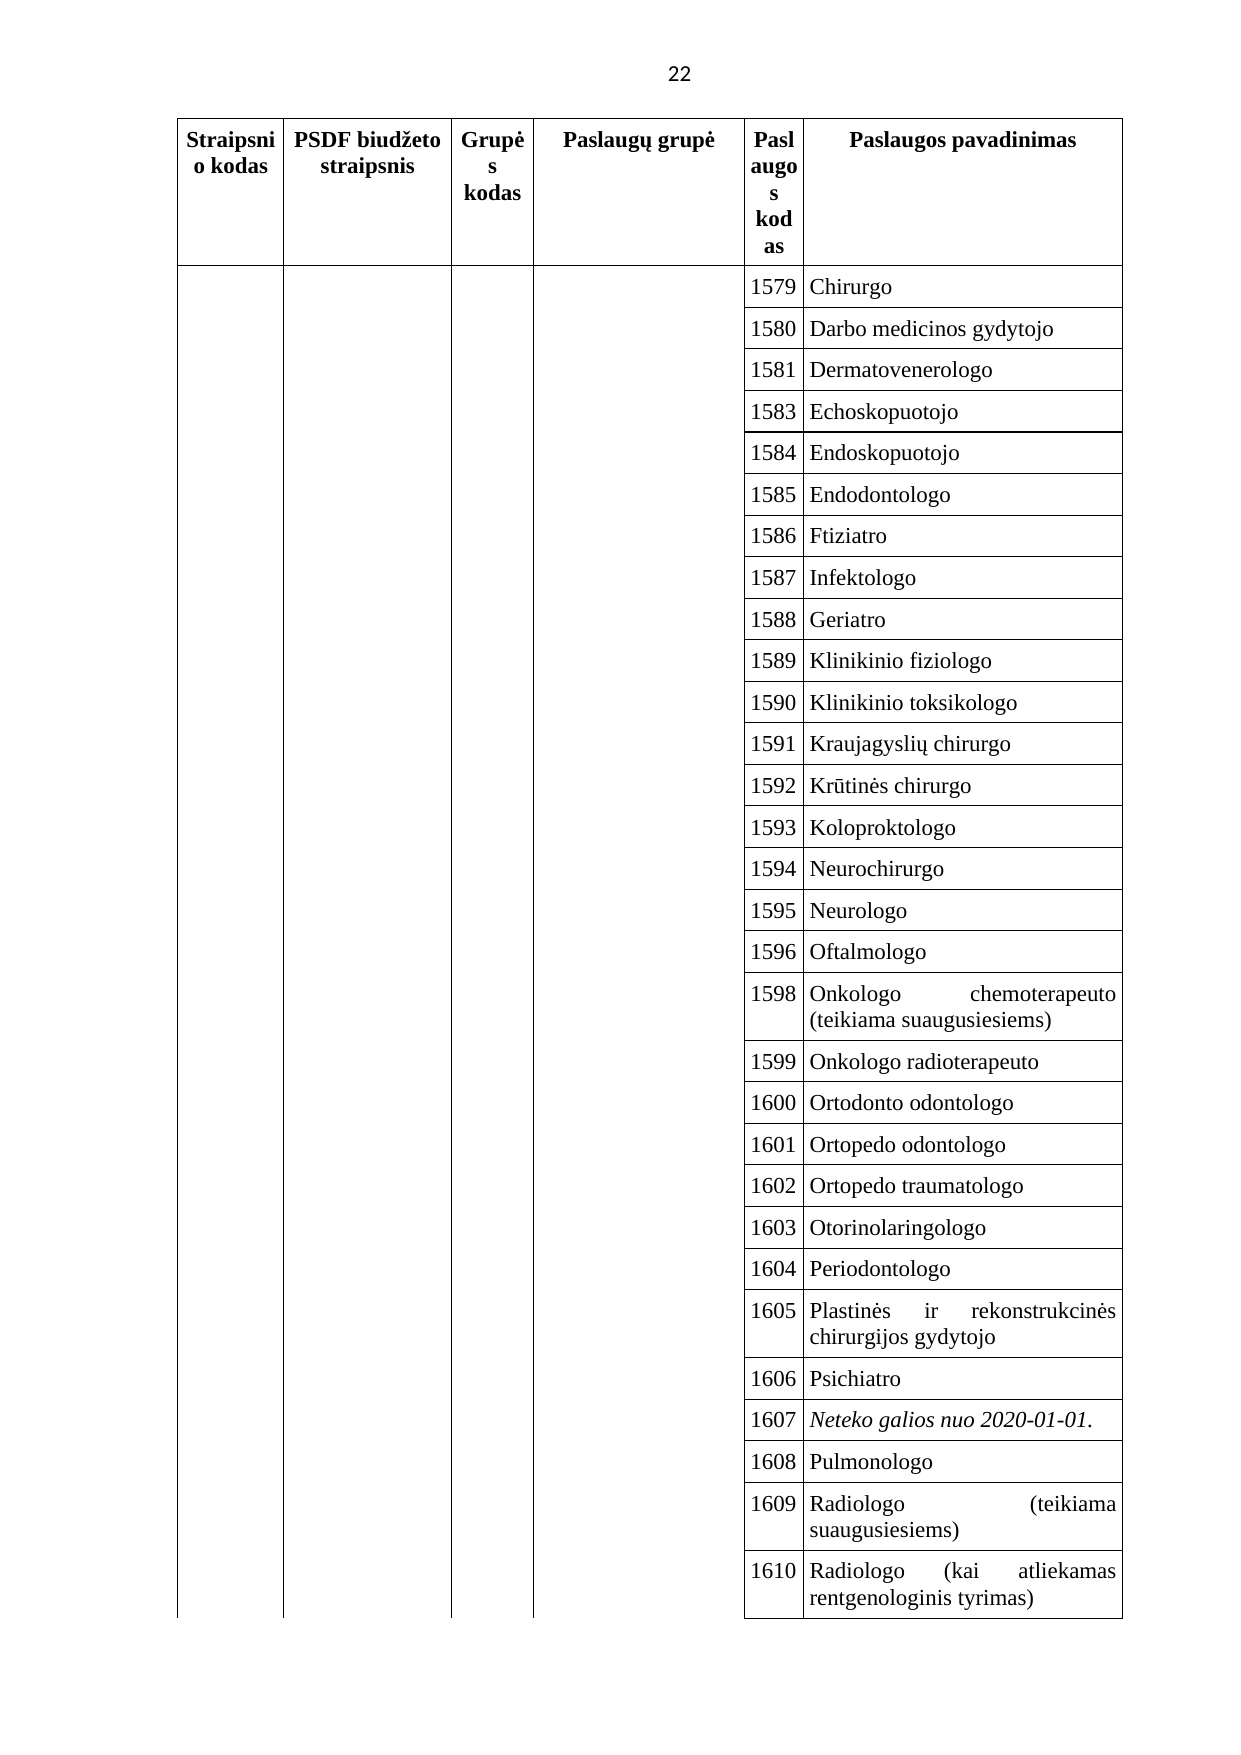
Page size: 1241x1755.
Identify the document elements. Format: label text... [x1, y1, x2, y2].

table_cell [452, 1357, 533, 1398]
table_cell [284, 764, 451, 805]
table_cell [178, 515, 283, 556]
table_cell Koloproktologo [804, 806, 1122, 847]
table_cell [452, 1289, 533, 1357]
table_cell [178, 431, 283, 473]
table_cell 1593 [745, 806, 803, 847]
table_cell [534, 515, 744, 556]
table_cell [178, 1040, 283, 1081]
table_cell [178, 1399, 283, 1440]
table_cell 1601 [745, 1124, 803, 1164]
table_header PSDF biudžeto straipsnis [284, 119, 451, 265]
table_cell [284, 722, 451, 764]
table_cell [178, 556, 283, 598]
table_cell Neteko galios nuo 2020-01-01. [804, 1400, 1122, 1440]
table_cell [178, 307, 283, 348]
table_cell [284, 1081, 451, 1123]
table_cell [534, 805, 744, 847]
table_cell [284, 431, 451, 473]
table_cell Psichiatro [804, 1358, 1122, 1398]
table_cell [452, 1040, 533, 1081]
table_cell [284, 639, 451, 681]
table_cell Endoskopuotojo [804, 433, 1122, 473]
table_cell [452, 1482, 533, 1549]
table_header Grupės kodas [452, 119, 533, 265]
table_cell [534, 1081, 744, 1123]
table_cell [178, 681, 283, 722]
table_cell [534, 598, 744, 639]
table_cell [284, 681, 451, 722]
table_cell [452, 1164, 533, 1206]
table_cell [178, 764, 283, 805]
table_cell [178, 473, 283, 514]
table_cell Kraujagyslių chirurgo [804, 723, 1122, 764]
table_cell [534, 764, 744, 805]
table_cell 1604 [745, 1249, 803, 1289]
table_cell 1596 [745, 931, 803, 972]
table_cell 1610 [745, 1551, 803, 1617]
table_cell Onkologo chemoterapeuto (teikiama suaugusiesiems) [804, 973, 1122, 1039]
table_cell 1589 [745, 640, 803, 681]
table_cell [178, 1289, 283, 1357]
table_cell [534, 266, 744, 307]
table_cell Neurologo [804, 890, 1122, 930]
table_cell [178, 266, 283, 307]
table_cell [284, 307, 451, 348]
table_header Paslaugos pavadinimas [804, 119, 1122, 265]
table_cell [452, 1440, 533, 1482]
table_cell [534, 1248, 744, 1289]
table_cell 1590 [745, 682, 803, 722]
table_cell 1595 [745, 890, 803, 930]
table_cell Radiologo (teikiama suaugusiesiems) [804, 1483, 1122, 1549]
table_cell [452, 1081, 533, 1123]
table_cell Oftalmologo [804, 931, 1122, 972]
table_cell [452, 1123, 533, 1164]
table_cell [284, 889, 451, 930]
table_cell [178, 390, 283, 431]
table_cell [178, 930, 283, 972]
table_cell [284, 1123, 451, 1164]
table_cell [534, 930, 744, 972]
table_cell Dermatovenerologo [804, 349, 1122, 390]
table_cell 1579 [745, 266, 803, 307]
table_cell [452, 266, 533, 307]
table_cell [178, 1123, 283, 1164]
table_cell [534, 639, 744, 681]
table_cell Ortopedo traumatologo [804, 1165, 1122, 1206]
table_cell [452, 473, 533, 514]
table_cell [452, 1206, 533, 1247]
table_cell Radiologo (kai atliekamas rentgenologinis tyrimas) [804, 1551, 1122, 1617]
table_cell [284, 556, 451, 598]
table_cell [534, 1164, 744, 1206]
table_cell [534, 556, 744, 598]
table_cell Periodontologo [804, 1249, 1122, 1289]
table_cell [284, 390, 451, 431]
table_cell [452, 1399, 533, 1440]
table_cell [178, 847, 283, 888]
table_cell Geriatro [804, 599, 1122, 639]
table_cell [452, 805, 533, 847]
table_cell [534, 972, 744, 1039]
table_cell 1584 [745, 433, 803, 473]
table_cell [534, 722, 744, 764]
table_cell [284, 598, 451, 639]
table_cell [534, 473, 744, 514]
table_cell [178, 1081, 283, 1123]
table_cell 1598 [745, 973, 803, 1039]
table_cell Chirurgo [804, 266, 1122, 307]
table_cell [178, 1482, 283, 1549]
table_cell [178, 1248, 283, 1289]
table_cell [452, 598, 533, 639]
table_cell [452, 639, 533, 681]
table_cell 1581 [745, 349, 803, 390]
table_cell [534, 1550, 744, 1617]
table_cell Ftiziatro [804, 516, 1122, 556]
table_cell [178, 1164, 283, 1206]
table_cell [534, 889, 744, 930]
table_cell [534, 307, 744, 348]
table_cell [452, 681, 533, 722]
table_cell [452, 348, 533, 390]
table_cell [284, 1357, 451, 1398]
table_cell 1607 [745, 1400, 803, 1440]
table_cell [452, 1248, 533, 1289]
table_cell 1587 [745, 557, 803, 598]
table_cell [534, 1206, 744, 1247]
table_cell [284, 1206, 451, 1247]
table_cell [178, 348, 283, 390]
table_cell [452, 722, 533, 764]
table_cell 1585 [745, 474, 803, 514]
table_cell 1594 [745, 848, 803, 888]
table_cell 1591 [745, 723, 803, 764]
table_cell 1608 [745, 1441, 803, 1482]
table_header Straipsnio kodas [178, 119, 283, 265]
table_cell [284, 805, 451, 847]
table_cell 1592 [745, 765, 803, 805]
table_cell [178, 722, 283, 764]
table_cell [284, 1440, 451, 1482]
table_cell 1586 [745, 516, 803, 556]
table_cell [452, 764, 533, 805]
table_cell [284, 847, 451, 888]
table_cell 1606 [745, 1358, 803, 1398]
table_cell 1588 [745, 599, 803, 639]
table_cell 1580 [745, 308, 803, 348]
table_cell Infektologo [804, 557, 1122, 598]
table_cell [534, 1357, 744, 1398]
table_cell [284, 1482, 451, 1549]
table_cell [452, 1550, 533, 1617]
table_header Paslaugų grupė [534, 119, 744, 265]
table_cell Ortodonto odontologo [804, 1082, 1122, 1123]
table_cell [534, 1482, 744, 1549]
table_cell [534, 1399, 744, 1440]
table_cell Darbo medicinos gydytojo [804, 308, 1122, 348]
table_cell 1603 [745, 1207, 803, 1247]
table_cell Krūtinės chirurgo [804, 765, 1122, 805]
table_cell [178, 1440, 283, 1482]
table_cell Klinikinio toksikologo [804, 682, 1122, 722]
table_cell [534, 390, 744, 431]
table_cell 1583 [745, 391, 803, 431]
table_cell [452, 307, 533, 348]
table_cell [534, 348, 744, 390]
table_cell [178, 598, 283, 639]
table_cell [284, 1550, 451, 1617]
table_cell Plastinės ir rekonstrukcinės chirurgijos gydytojo [804, 1290, 1122, 1357]
table_cell [452, 889, 533, 930]
table_cell [284, 930, 451, 972]
table_cell 1600 [745, 1082, 803, 1123]
table_cell [452, 556, 533, 598]
table_cell [284, 348, 451, 390]
table_cell [534, 681, 744, 722]
table_cell [534, 1123, 744, 1164]
table_cell Otorinolaringologo [804, 1207, 1122, 1247]
table_cell Klinikinio fiziologo [804, 640, 1122, 681]
table_cell Endodontologo [804, 474, 1122, 514]
table_cell [178, 889, 283, 930]
table_cell [534, 1440, 744, 1482]
table_cell [284, 1399, 451, 1440]
table_cell [284, 266, 451, 307]
table_cell [178, 639, 283, 681]
table_cell 1602 [745, 1165, 803, 1206]
table_cell 1605 [745, 1290, 803, 1357]
table_cell Echoskopuotojo [804, 391, 1122, 431]
table_cell Neurochirurgo [804, 848, 1122, 888]
table_cell [534, 847, 744, 888]
table_cell [452, 847, 533, 888]
table_cell Pulmonologo [804, 1441, 1122, 1482]
table_cell 1599 [745, 1041, 803, 1081]
table_cell Onkologo radioterapeuto [804, 1041, 1122, 1081]
table_cell [178, 1357, 283, 1398]
table_cell [284, 972, 451, 1039]
table_cell [452, 515, 533, 556]
table_cell [284, 1040, 451, 1081]
table_cell [452, 390, 533, 431]
table_cell [534, 1289, 744, 1357]
table_cell [534, 1040, 744, 1081]
table_cell [284, 1289, 451, 1357]
table_cell [284, 515, 451, 556]
table_cell [178, 1550, 283, 1617]
table_cell [452, 930, 533, 972]
table_cell [452, 431, 533, 473]
table_cell [284, 1164, 451, 1206]
table_cell [178, 1206, 283, 1247]
table_cell [284, 473, 451, 514]
table_header Paslaugos kodas [745, 119, 803, 265]
table_cell [178, 805, 283, 847]
table_cell [452, 972, 533, 1039]
table_cell [534, 431, 744, 473]
table_cell [178, 972, 283, 1039]
table_cell Ortopedo odontologo [804, 1124, 1122, 1164]
table_cell 1609 [745, 1483, 803, 1549]
table_cell [284, 1248, 451, 1289]
